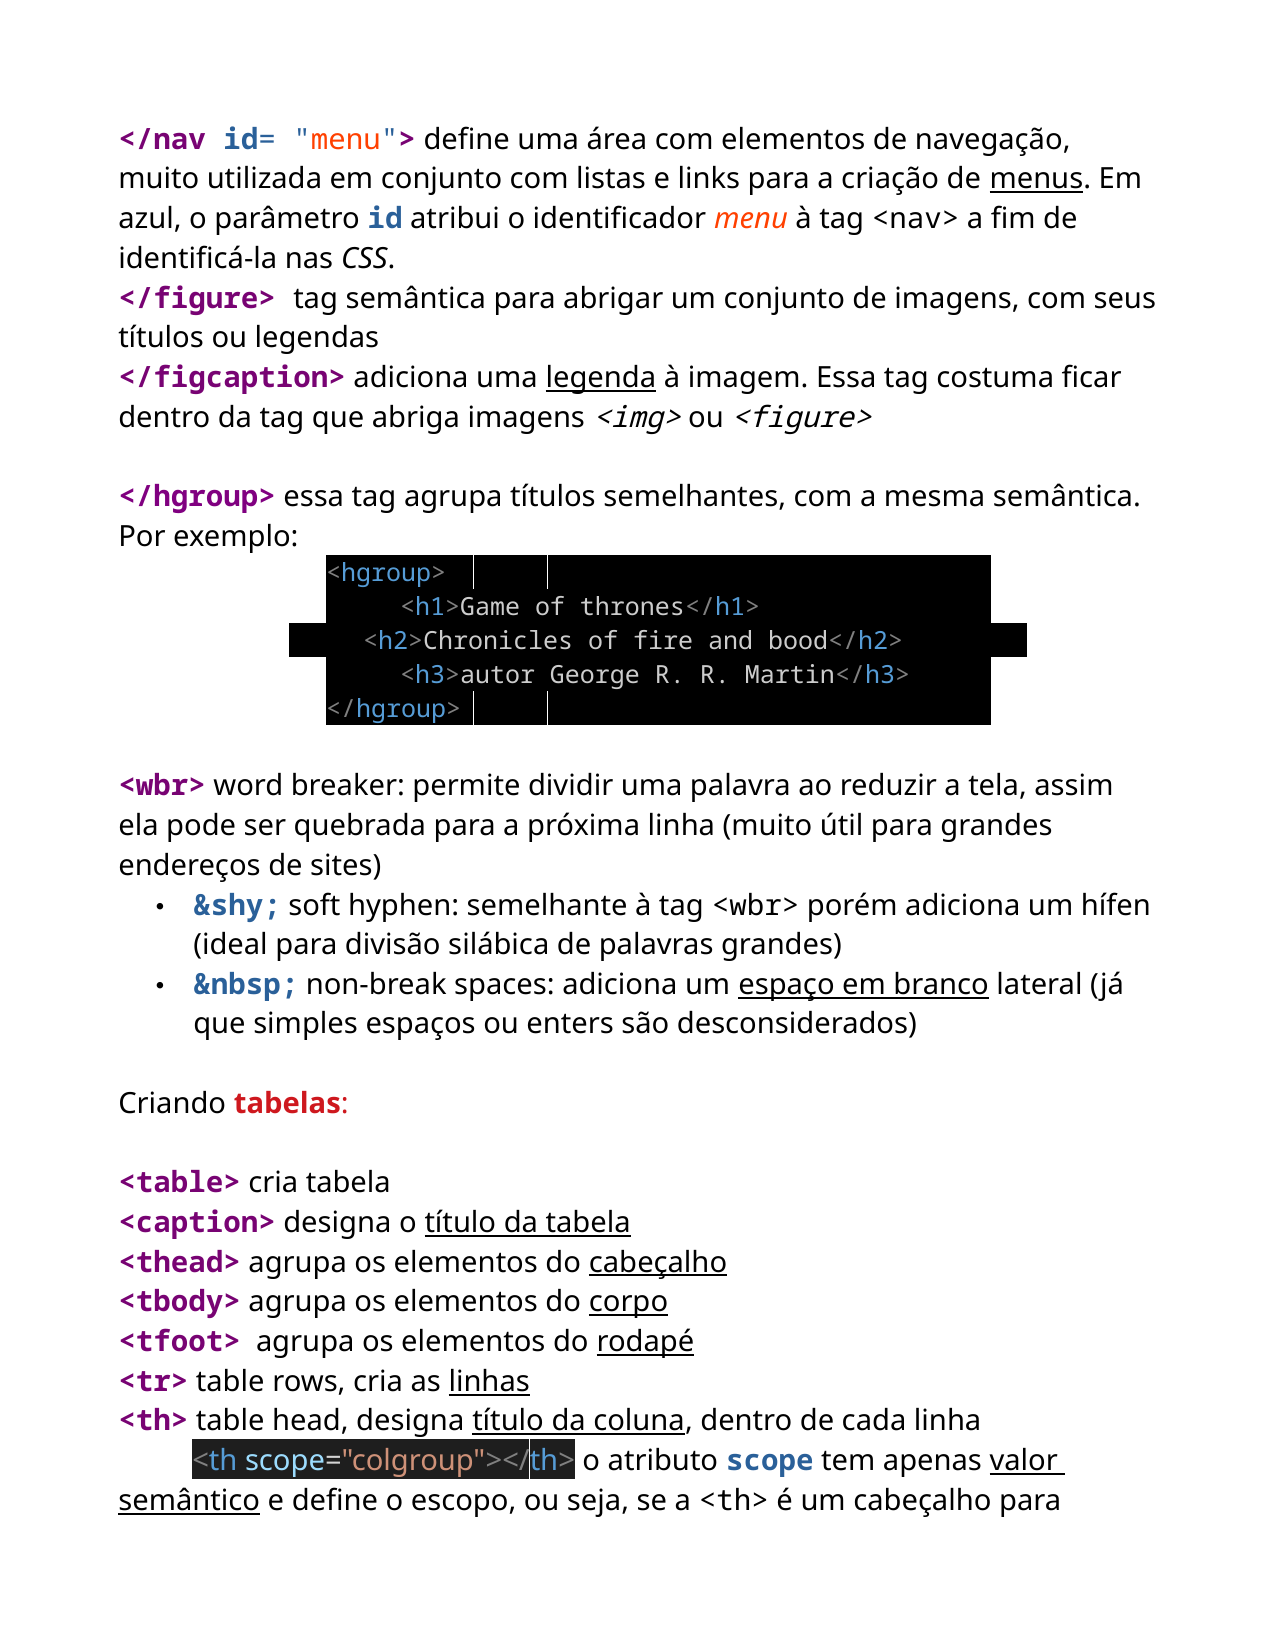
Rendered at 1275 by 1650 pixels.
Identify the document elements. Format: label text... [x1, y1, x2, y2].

text <wbr> word breaker: permite dividir uma palavra ao reduzir a tela, assim ela pode ser quebrada para a próxima linha (muito útil para grandes endereços de sites) [118, 725, 1157, 884]
text </hgroup> essa tag agrupa títulos semelhantes, com a mesma semântica. Por exemplo: [118, 475, 1198, 555]
text <tr> table rows, cria as linhas <th> table head, designa título da coluna, dentro de cada linha [118, 1360, 1157, 1439]
list &nbsp; non-break spaces: adiciona um espaço em branco lateral (já que simples espaços ou enters são desconsiderados) [156, 963, 1157, 1042]
text Criando tabelas: [118, 1082, 1157, 1122]
text </nav id= "menu"> define uma área com elementos de navegação, muito utilizada em conjunto com listas e links para a criação de menus. Em azul, o parâmetro id atribui o identificador menu à tag <nav> a fim de identificá-la nas CSS. [118, 118, 1157, 277]
text <table> cria tabela <caption> designa o título da tabela <thead> agrupa os elementos do cabeçalho <tbody> agrupa os elementos do corpo <tfoot> agrupa os elementos do rodapé [118, 1122, 1157, 1360]
list &shy; soft hyphen: semelhante à tag <wbr> porém adiciona um hífen (ideal para divisão silábica de palavras grandes) [156, 884, 1157, 963]
text </figure> tag semântica para abrigar um conjunto de imagens, com seus títulos ou legendas </figcaption> adiciona uma legenda à imagem. Essa tag costuma ficar dentro da tag que abriga imagens <img> ou <figure> [118, 277, 1157, 436]
text </hgroup> [118, 691, 1198, 725]
text <h2>Chronicles of fire and bood</h2> [118, 623, 1198, 657]
text <h3>autor George R. R. Martin</h3> [118, 657, 1198, 691]
text <h1>Game of thrones</h1> [118, 589, 1198, 623]
text <th scope="colgroup"></th> o atributo scope tem apenas valor semântico e define o escopo, ou seja, se a <th> é um cabeçalho para [118, 1439, 1157, 1519]
text <hgroup> [118, 555, 1198, 589]
